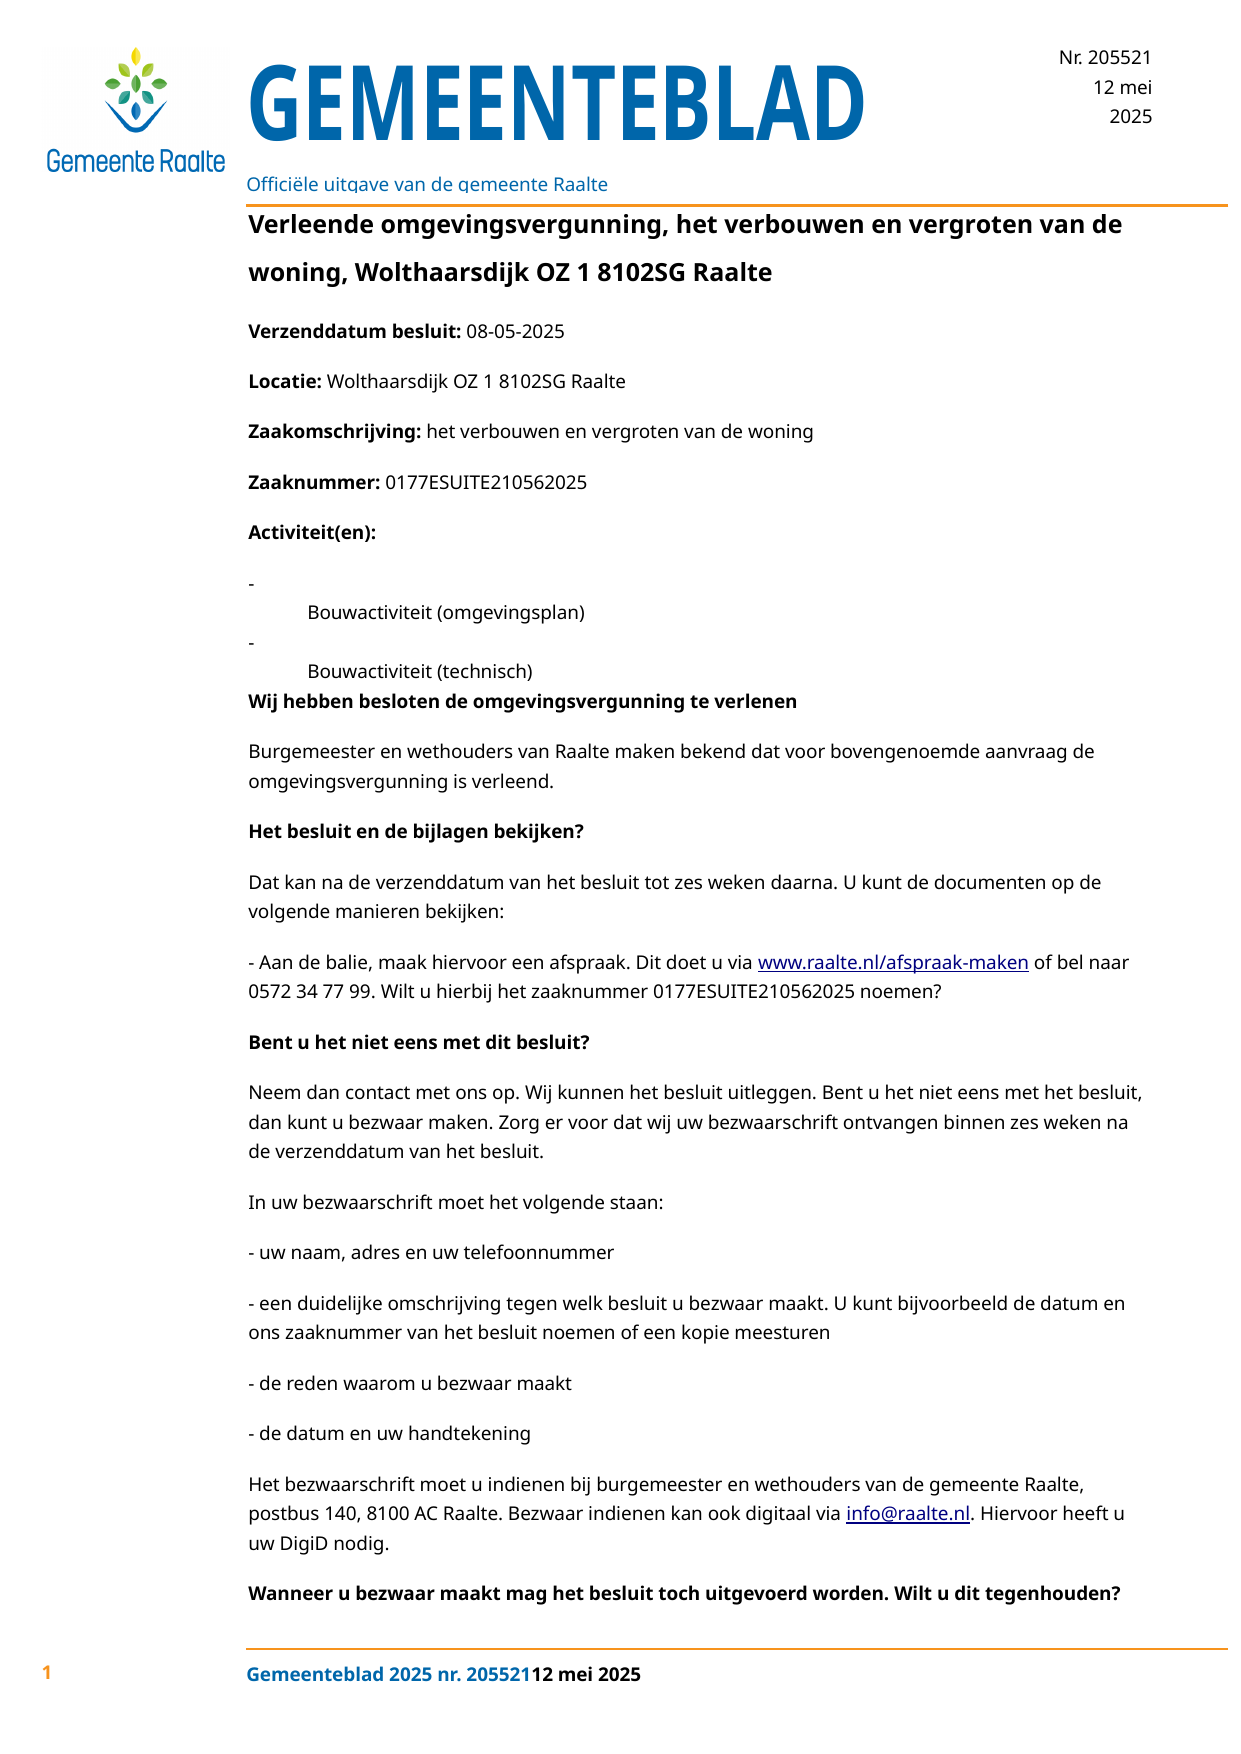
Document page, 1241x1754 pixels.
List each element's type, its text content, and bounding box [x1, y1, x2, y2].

text Het bezwaarschrift moet u indienen bij burgemeester en wethouders van de gemeente Raalte, postbus 140, 8100 AC Raalte. Bezwaar indienen kan ook digitaal via info@raalte.nl. Hiervoor heeft u uw DigiD nodig. [248, 1471, 1152, 1556]
text - uw naam, adres en uw telefoonnummer [248, 1239, 1152, 1265]
text - de reden waarom u bezwaar maakt [248, 1370, 1152, 1396]
text In uw bezwaarschrift moet het volgende staan: [248, 1189, 1152, 1215]
text Burgemeester en wethouders van Raalte maken bekend dat voor bovengenoemde aanvraag de omgevingsvergunning is verleend. [248, 739, 1152, 794]
text - Aan de balie, maak hiervoor een afspraak. Dit doet u via www.raalte.nl/afspraak-maken of bel naar 0572 34 77 99. Wilt u hierbij het zaaknummer 0177ESUITE210562025 noemen? [248, 949, 1152, 1004]
text Zaaknummer: 0177ESUITE210562025 [248, 469, 1152, 495]
text Wij hebben besloten de omgevingsvergunning te verlenen [248, 688, 1152, 714]
text Locatie: Wolthaarsdijk OZ 1 8102SG Raalte [248, 368, 1152, 394]
text Het besluit en de bijlagen bekijken? [248, 819, 1152, 844]
text - de datum en uw handtekening [248, 1420, 1152, 1446]
text Bent u het niet eens met dit besluit? [248, 1029, 1152, 1055]
text Verleende omgevingsvergunning, het verbouwen en vergroten van de woning, Wolthaarsdijk OZ 1 8102SG Raalte [248, 207, 1152, 288]
text Activiteit(en): [248, 519, 1152, 545]
list Bouwactiviteit (omgevingsplan) [248, 599, 1152, 625]
picture [41, 47, 231, 172]
text Zaakomschrijving: het verbouwen en vergroten van de woning [248, 419, 1152, 444]
text Verzenddatum besluit: 08-05-2025 [248, 318, 1152, 344]
text Dat kan na de verzenddatum van het besluit tot zes weken daarna. U kunt de documenten op de volgende manieren bekijken: [248, 869, 1152, 924]
text Neem dan contact met ons op. Wij kunnen het besluit uitleggen. Bent u het niet eens met het besluit, dan kunt u bezwaar maken. Zorg er voor dat wij uw bezwaarschrift ontvangen binnen zes weken na de verzenddatum van het besluit. [248, 1079, 1152, 1164]
text - een duidelijke omschrijving tegen welk besluit u bezwaar maakt. U kunt bijvoorbeeld de datum en ons zaaknummer van het besluit noemen of een kopie meesturen [248, 1290, 1152, 1345]
text Wanneer u bezwaar maakt mag het besluit toch uitgevoerd worden. Wilt u dit tegenhouden? [248, 1580, 1152, 1606]
list Bouwactiviteit (technisch) [248, 659, 1152, 684]
